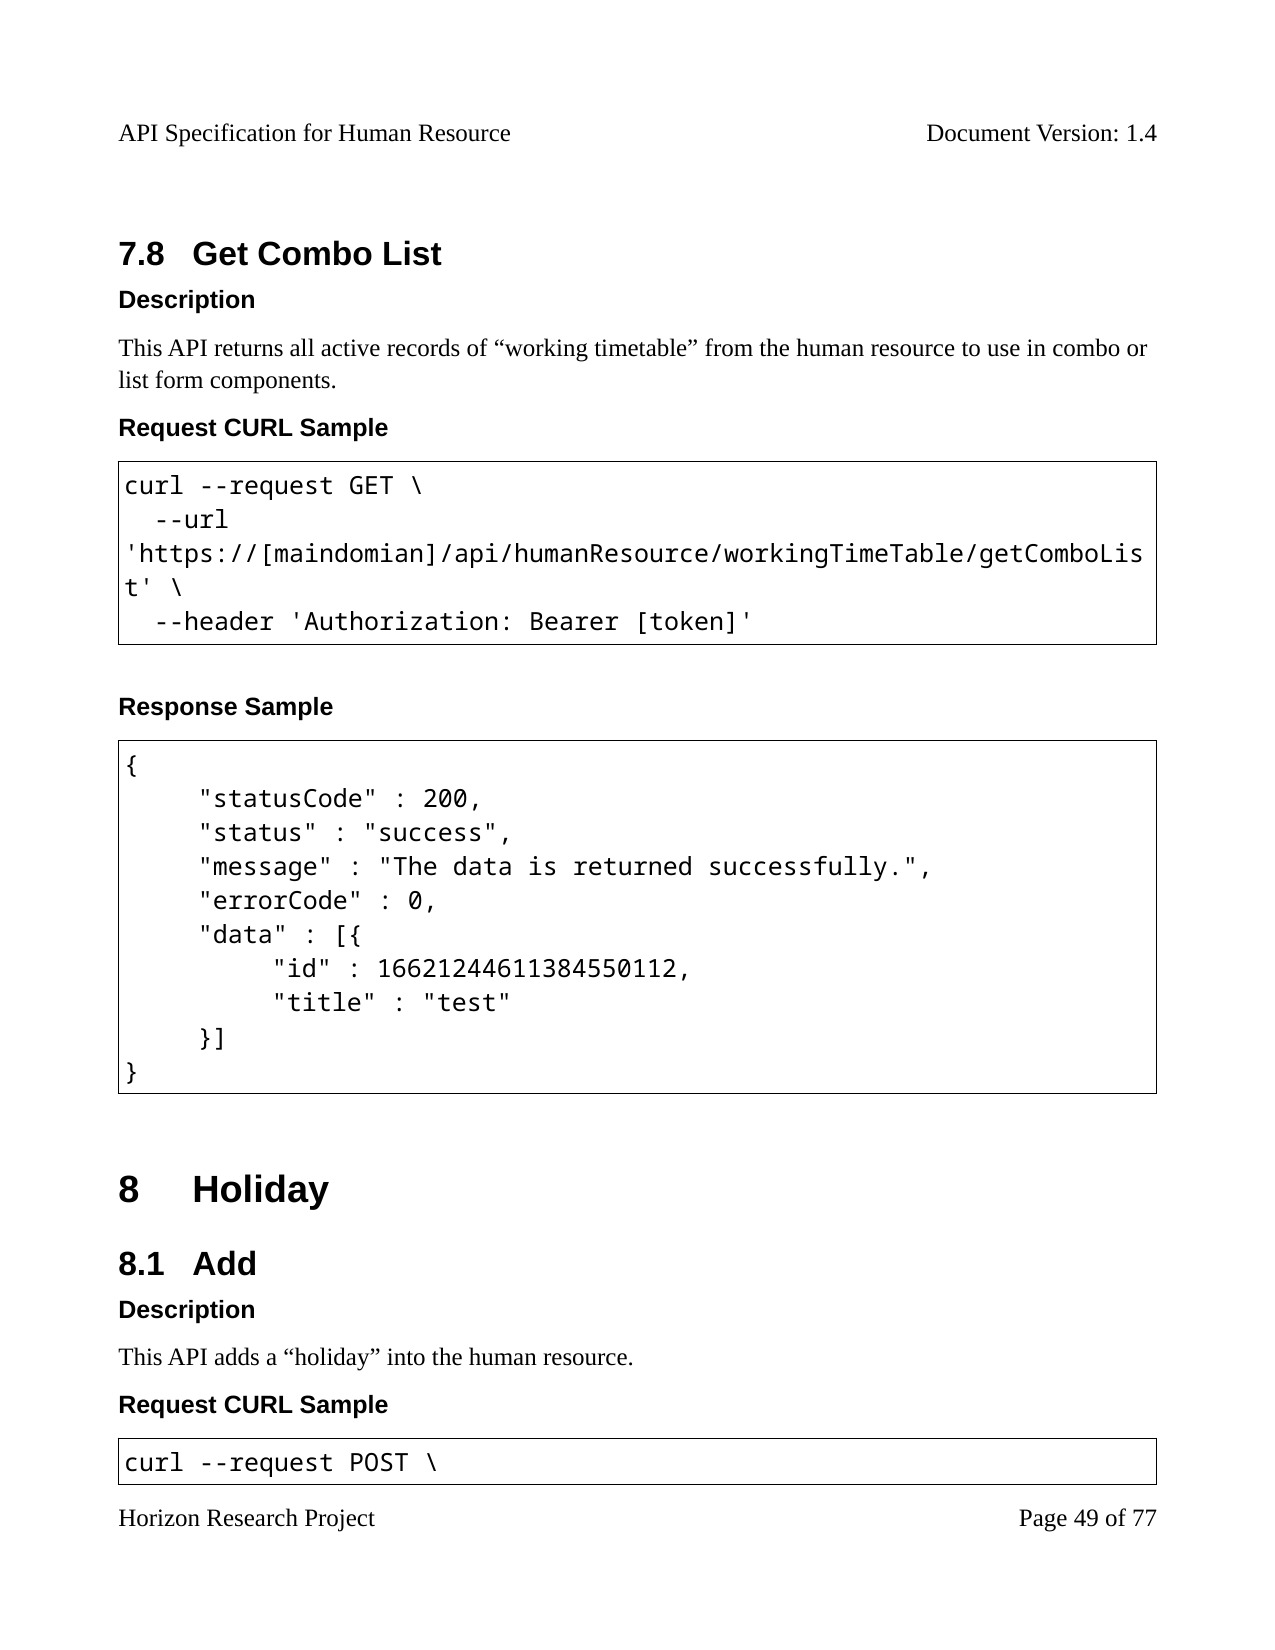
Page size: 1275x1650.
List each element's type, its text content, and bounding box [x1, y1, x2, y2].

subtitle Add [118, 1244, 1157, 1282]
text This API returns all active records of “working timetable” from the human resource to use in combo or list form components. [118, 333, 1157, 394]
subtitle Holiday [118, 1167, 1157, 1210]
text Description [118, 1295, 1157, 1323]
table_header { "statusCode" : 200, "status" : "success", "message" : "The data is returned successfully.", "errorCode" : 0, "data" : [{ "id" : 16621244611384550112, "title" : "test" }] } [119, 741, 1156, 1093]
table_header curl --request POST \ [119, 1439, 1156, 1484]
text Description [118, 285, 1157, 314]
subtitle Get Combo List [118, 234, 1157, 272]
text This API adds a “holiday” into the human resource. [118, 1342, 1157, 1371]
text Request CURL Sample [118, 1390, 1157, 1419]
text Response Sample [118, 692, 1157, 721]
table_header curl --request GET \ --url 'https://[maindomian]/api/humanResource/workingTimeTable/getComboList' \ --header 'Authorization: Bearer [token]' [119, 462, 1156, 644]
text Request CURL Sample [118, 413, 1157, 442]
